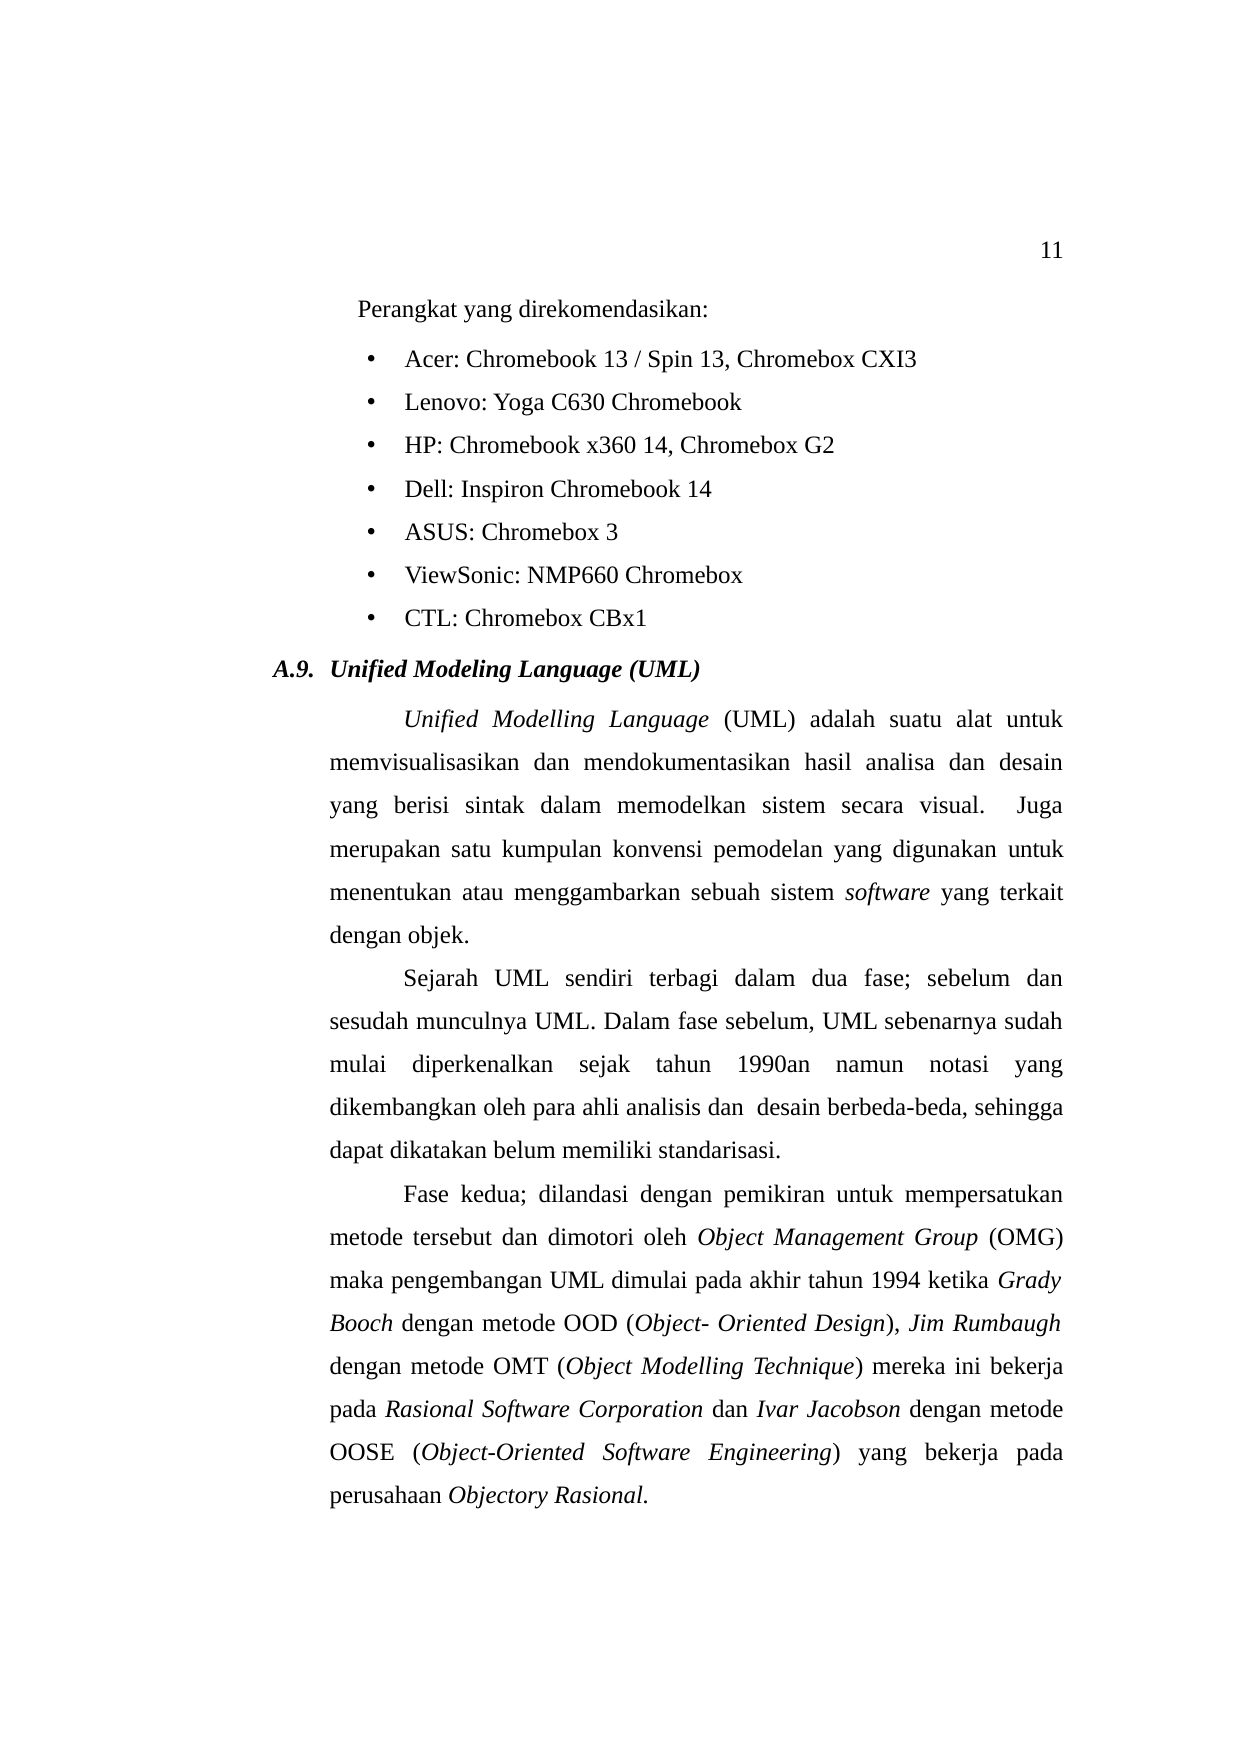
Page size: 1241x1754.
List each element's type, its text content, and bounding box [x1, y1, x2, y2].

list Lenovo: Yoga C630 Chromebook [367, 387, 1063, 416]
text Fase kedua; dilandasi dengan pemikiran untuk mempersatukan metode tersebut dan dimotori oleh Object Management Group (OMG) maka pengembangan UML dimulai pada akhir tahun 1994 ketika Grady Booch dengan metode OOD (Object- Oriented Design), Jim Rumbaugh dengan metode OMT (Object Modelling Technique) mereka ini bekerja pada Rasional Software Corporation dan Ivar Jacobson dengan metode OOSE (Object-Oriented Software Engineering) yang bekerja pada perusahaan Objectory Rasional. [329, 1179, 1063, 1509]
text Sejarah UML sendiri terbagi dalam dua fase; sebelum dan sesudah munculnya UML. Dalam fase sebelum, UML sebenarnya sudah mulai diperkenalkan sejak tahun 1990an namun notasi yang dikembangkan oleh para ahli analisis dan desain berbeda-beda, sehingga dapat dikatakan belum memiliki standarisasi. [329, 963, 1063, 1164]
list CTL: Chromebox CBx1 [367, 603, 1063, 632]
list ViewSonic: NMP660 Chromebox [367, 560, 1063, 589]
list ASUS: Chromebox 3 [367, 517, 1063, 546]
list Dell: Inspiron Chromebook 14 [367, 474, 1063, 502]
list Acer: Chromebook 13 / Spin 13, Chromebox CXI3 [367, 344, 1063, 373]
text Perangkat yang direkomendasikan: [357, 294, 1063, 322]
list Unified Modeling Language (UML) [273, 654, 1063, 682]
text Unified Modelling Language (UML) adalah suatu alat untuk memvisualisasikan dan mendokumentasikan hasil analisa dan desain yang berisi sintak dalam memodelkan sistem secara visual. Juga merupakan satu kumpulan konvensi pemodelan yang digunakan untuk menentukan atau menggambarkan sebuah sistem software yang terkait dengan objek. [329, 704, 1063, 949]
list HP: Chromebook x360 14, Chromebox G2 [367, 431, 1063, 459]
